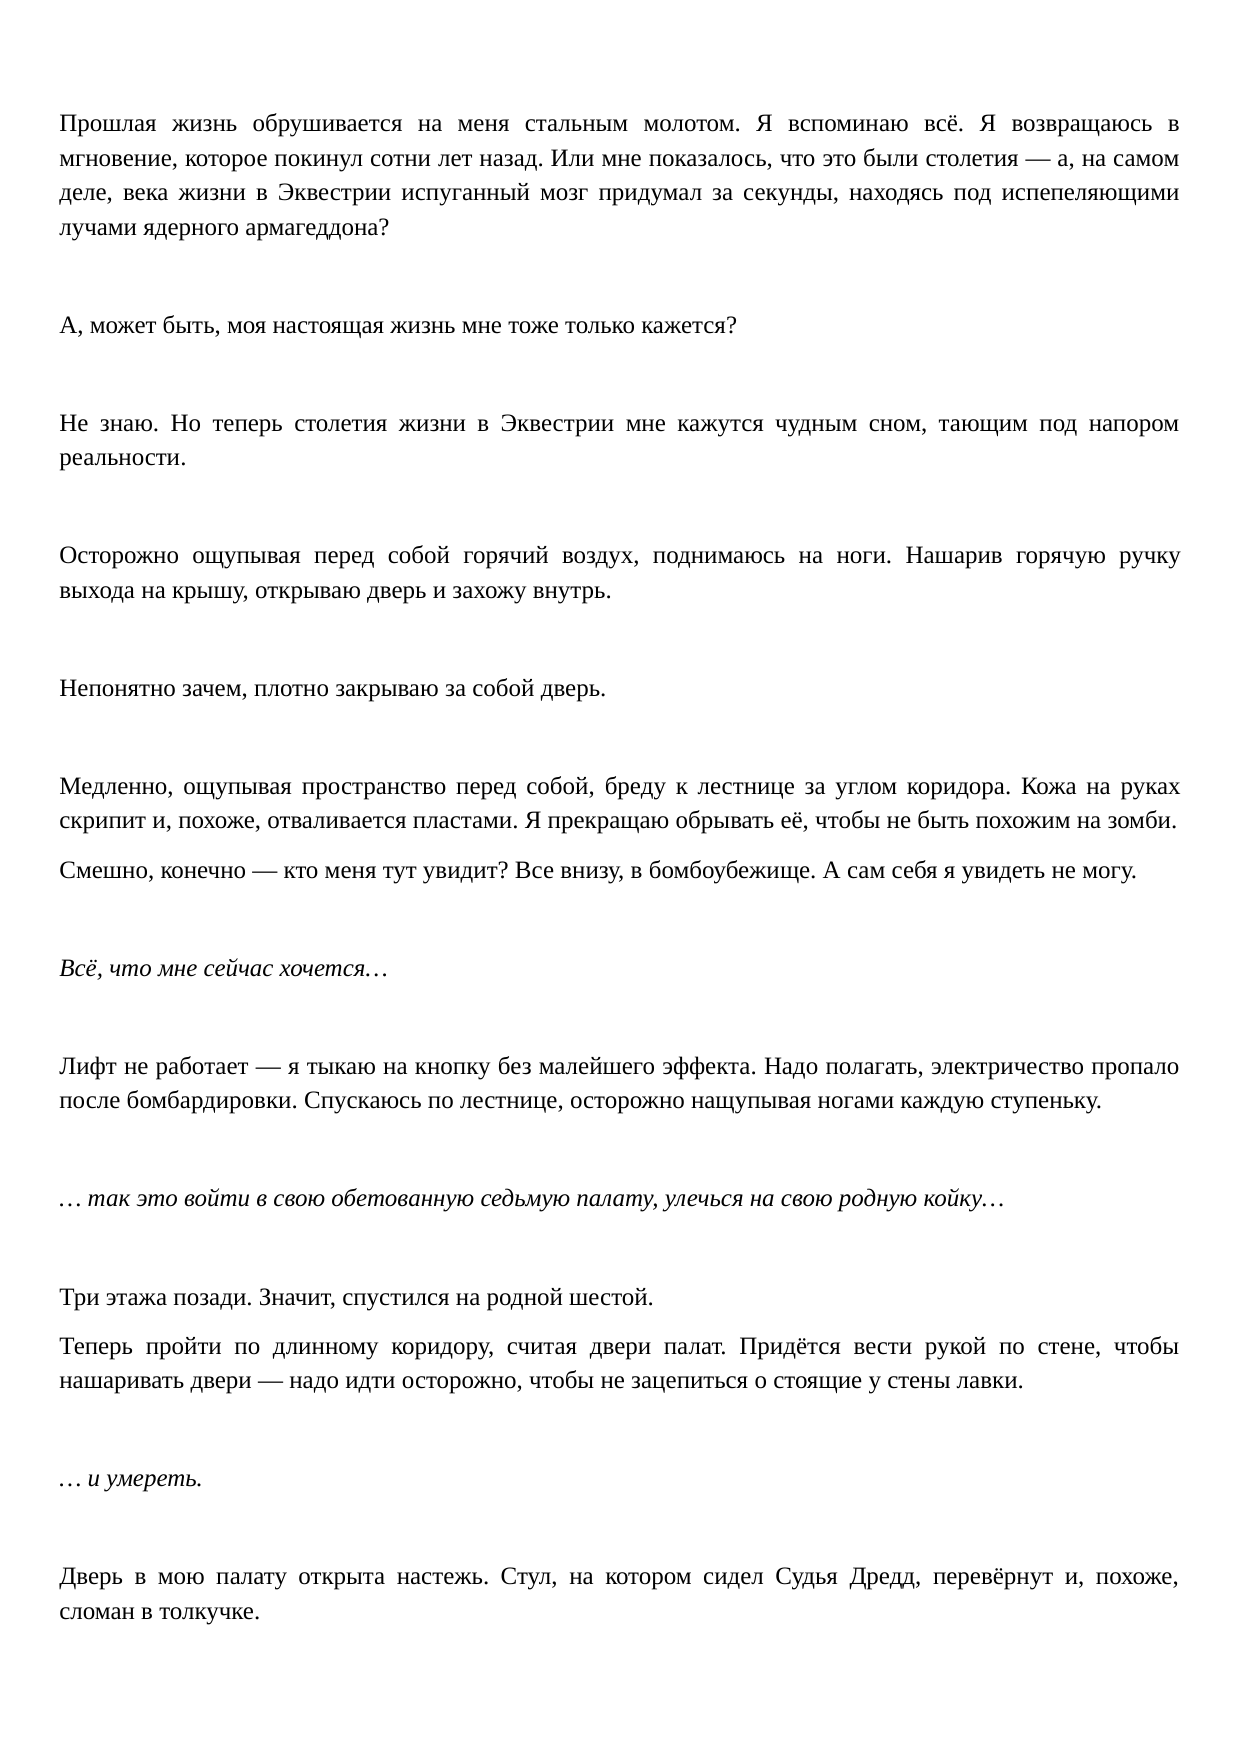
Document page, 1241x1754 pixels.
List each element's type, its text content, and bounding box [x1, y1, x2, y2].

text … и умереть. [59, 1463, 1181, 1492]
text Лифт не работает — я тыкаю на кнопку без малейшего эффекта. Надо полагать, электричество пропало после бомбардировки. Спускаюсь по лестнице, осторожно нащупывая ногами каждую ступеньку. [59, 1051, 1181, 1114]
text Три этажа позади. Значит, спустился на родной шестой. [59, 1282, 1181, 1310]
text Непонятно зачем, плотно закрываю за собой дверь. [59, 673, 1181, 702]
text А, может быть, моя настоящая жизнь мне тоже только кажется? [59, 310, 1181, 338]
text Осторожно ощупывая перед собой горячий воздух, поднимаюсь на ноги. Нашарив горячую ручку выхода на крышу, открываю дверь и захожу внутрь. [59, 540, 1181, 604]
text Не знаю. Но теперь столетия жизни в Эквестрии мне кажутся чудным сном, тающим под напором реальности. [59, 408, 1181, 471]
text … так это войти в свою обетованную седьмую палату, улечься на свою родную койку… [59, 1183, 1181, 1212]
text Смешно, конечно — кто меня тут увидит? Все внизу, в бомбоубежище. А сам себя я увидеть не могу. [59, 855, 1181, 883]
text Дверь в мою палату открыта настежь. Стул, на котором сидел Судья Дредд, перевёрнут и, похоже, сломан в толкучке. [59, 1561, 1181, 1625]
text Всё, что мне сейчас хочется… [59, 953, 1181, 982]
text Прошлая жизнь обрушивается на меня стальным молотом. Я вспоминаю всё. Я возвращаюсь в мгновение, которое покинул сотни лет назад. Или мне показалось, что это были столетия — а, на самом деле, века жизни в Эквестрии испуганный мозг придумал за секунды, находясь под испепеляющими лучами ядерного армагеддона? [59, 108, 1181, 240]
text Медленно, ощупывая пространство перед собой, бреду к лестнице за углом коридора. Кожа на руках скрипит и, похоже, отваливается пластами. Я прекращаю обрывать её, чтобы не быть похожим на зомби. [59, 771, 1181, 834]
text Теперь пройти по длинному коридору, считая двери палат. Придётся вести рукой по стене, чтобы нашаривать двери — надо идти осторожно, чтобы не зацепиться о стоящие у стены лавки. [59, 1331, 1181, 1394]
